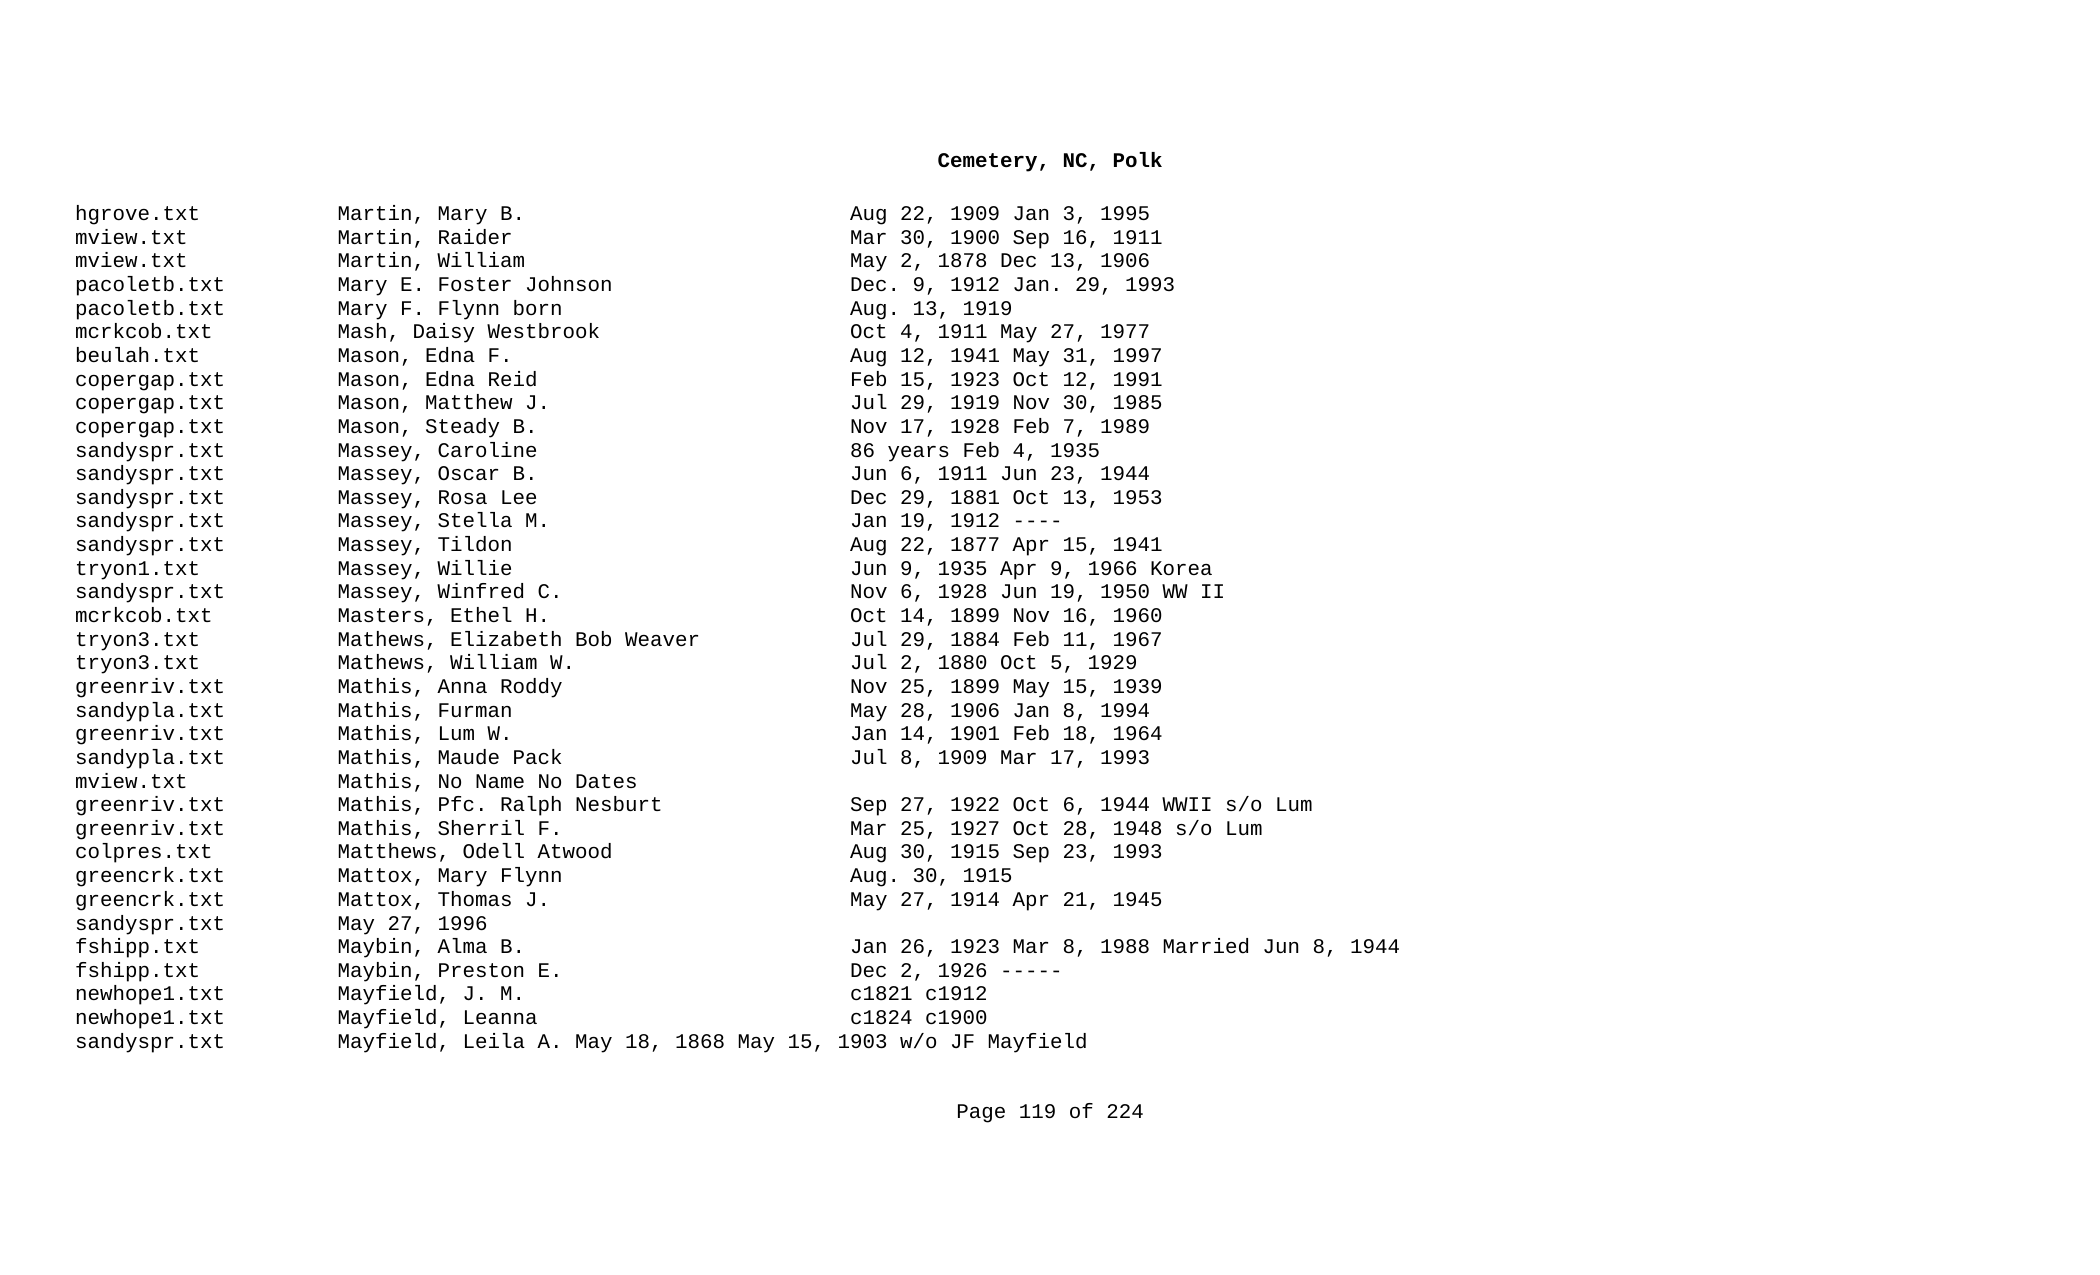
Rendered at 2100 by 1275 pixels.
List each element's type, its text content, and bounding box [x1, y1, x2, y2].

text pacoletb.txt Mary E. Foster Johnson Dec. 9, 1912 Jan. 29, 1993 [75, 274, 2025, 298]
text tryon3.txt Mathews, William W. Jul 2, 1880 Oct 5, 1929 [75, 652, 2025, 676]
text beulah.txt Mason, Edna F. Aug 12, 1941 May 31, 1997 [75, 345, 2025, 369]
text pacoletb.txt Mary F. Flynn born Aug. 13, 1919 [75, 298, 2025, 321]
text newhope1.txt Mayfield, J. M. c1821 c1912 [75, 983, 2025, 1007]
text greenriv.txt Mathis, Pfc. Ralph Nesburt Sep 27, 1922 Oct 6, 1944 WWII s/o Lum [75, 794, 2025, 818]
text greenriv.txt Mathis, Anna Roddy Nov 25, 1899 May 15, 1939 [75, 676, 2025, 700]
text sandypla.txt Mathis, Furman May 28, 1906 Jan 8, 1994 [75, 700, 2025, 723]
text mview.txt Mathis, No Name No Dates [75, 771, 2025, 794]
text sandyspr.txt Mayfield, Leila A. May 18, 1868 May 15, 1903 w/o JF Mayfield [75, 1031, 2025, 1054]
text hgrove.txt Martin, Mary B. Aug 22, 1909 Jan 3, 1995 [75, 203, 2025, 227]
text copergap.txt Mason, Edna Reid Feb 15, 1923 Oct 12, 1991 [75, 369, 2025, 392]
text sandyspr.txt Massey, Tildon Aug 22, 1877 Apr 15, 1941 [75, 534, 2025, 558]
text copergap.txt Mason, Matthew J. Jul 29, 1919 Nov 30, 1985 [75, 392, 2025, 416]
text colpres.txt Matthews, Odell Atwood Aug 30, 1915 Sep 23, 1993 [75, 842, 2025, 865]
text sandypla.txt Mathis, Maude Pack Jul 8, 1909 Mar 17, 1993 [75, 747, 2025, 771]
text greencrk.txt Mattox, Mary Flynn Aug. 30, 1915 [75, 865, 2025, 889]
text newhope1.txt Mayfield, Leanna c1824 c1900 [75, 1007, 2025, 1031]
text sandyspr.txt Massey, Caroline 86 years Feb 4, 1935 [75, 439, 2025, 463]
text tryon3.txt Mathews, Elizabeth Bob Weaver Jul 29, 1884 Feb 11, 1967 [75, 629, 2025, 652]
text fshipp.txt Maybin, Preston E. Dec 2, 1926 ----- [75, 960, 2025, 983]
text greenriv.txt Mathis, Lum W. Jan 14, 1901 Feb 18, 1964 [75, 723, 2025, 747]
text sandyspr.txt May 27, 1996 [75, 912, 2025, 936]
text mview.txt Martin, Raider Mar 30, 1900 Sep 16, 1911 [75, 227, 2025, 250]
text mcrkcob.txt Mash, Daisy Westbrook Oct 4, 1911 May 27, 1977 [75, 321, 2025, 345]
text sandyspr.txt Massey, Oscar B. Jun 6, 1911 Jun 23, 1944 [75, 463, 2025, 487]
text greencrk.txt Mattox, Thomas J. May 27, 1914 Apr 21, 1945 [75, 889, 2025, 912]
text sandyspr.txt Massey, Rosa Lee Dec 29, 1881 Oct 13, 1953 [75, 487, 2025, 511]
text fshipp.txt Maybin, Alma B. Jan 26, 1923 Mar 8, 1988 Married Jun 8, 1944 [75, 936, 2025, 960]
text mcrkcob.txt Masters, Ethel H. Oct 14, 1899 Nov 16, 1960 [75, 605, 2025, 629]
text greenriv.txt Mathis, Sherril F. Mar 25, 1927 Oct 28, 1948 s/o Lum [75, 818, 2025, 842]
text tryon1.txt Massey, Willie Jun 9, 1935 Apr 9, 1966 Korea [75, 558, 2025, 581]
text mview.txt Martin, William May 2, 1878 Dec 13, 1906 [75, 250, 2025, 274]
text sandyspr.txt Massey, Winfred C. Nov 6, 1928 Jun 19, 1950 WW II [75, 581, 2025, 605]
text copergap.txt Mason, Steady B. Nov 17, 1928 Feb 7, 1989 [75, 416, 2025, 439]
text sandyspr.txt Massey, Stella M. Jan 19, 1912 ---- [75, 511, 2025, 534]
